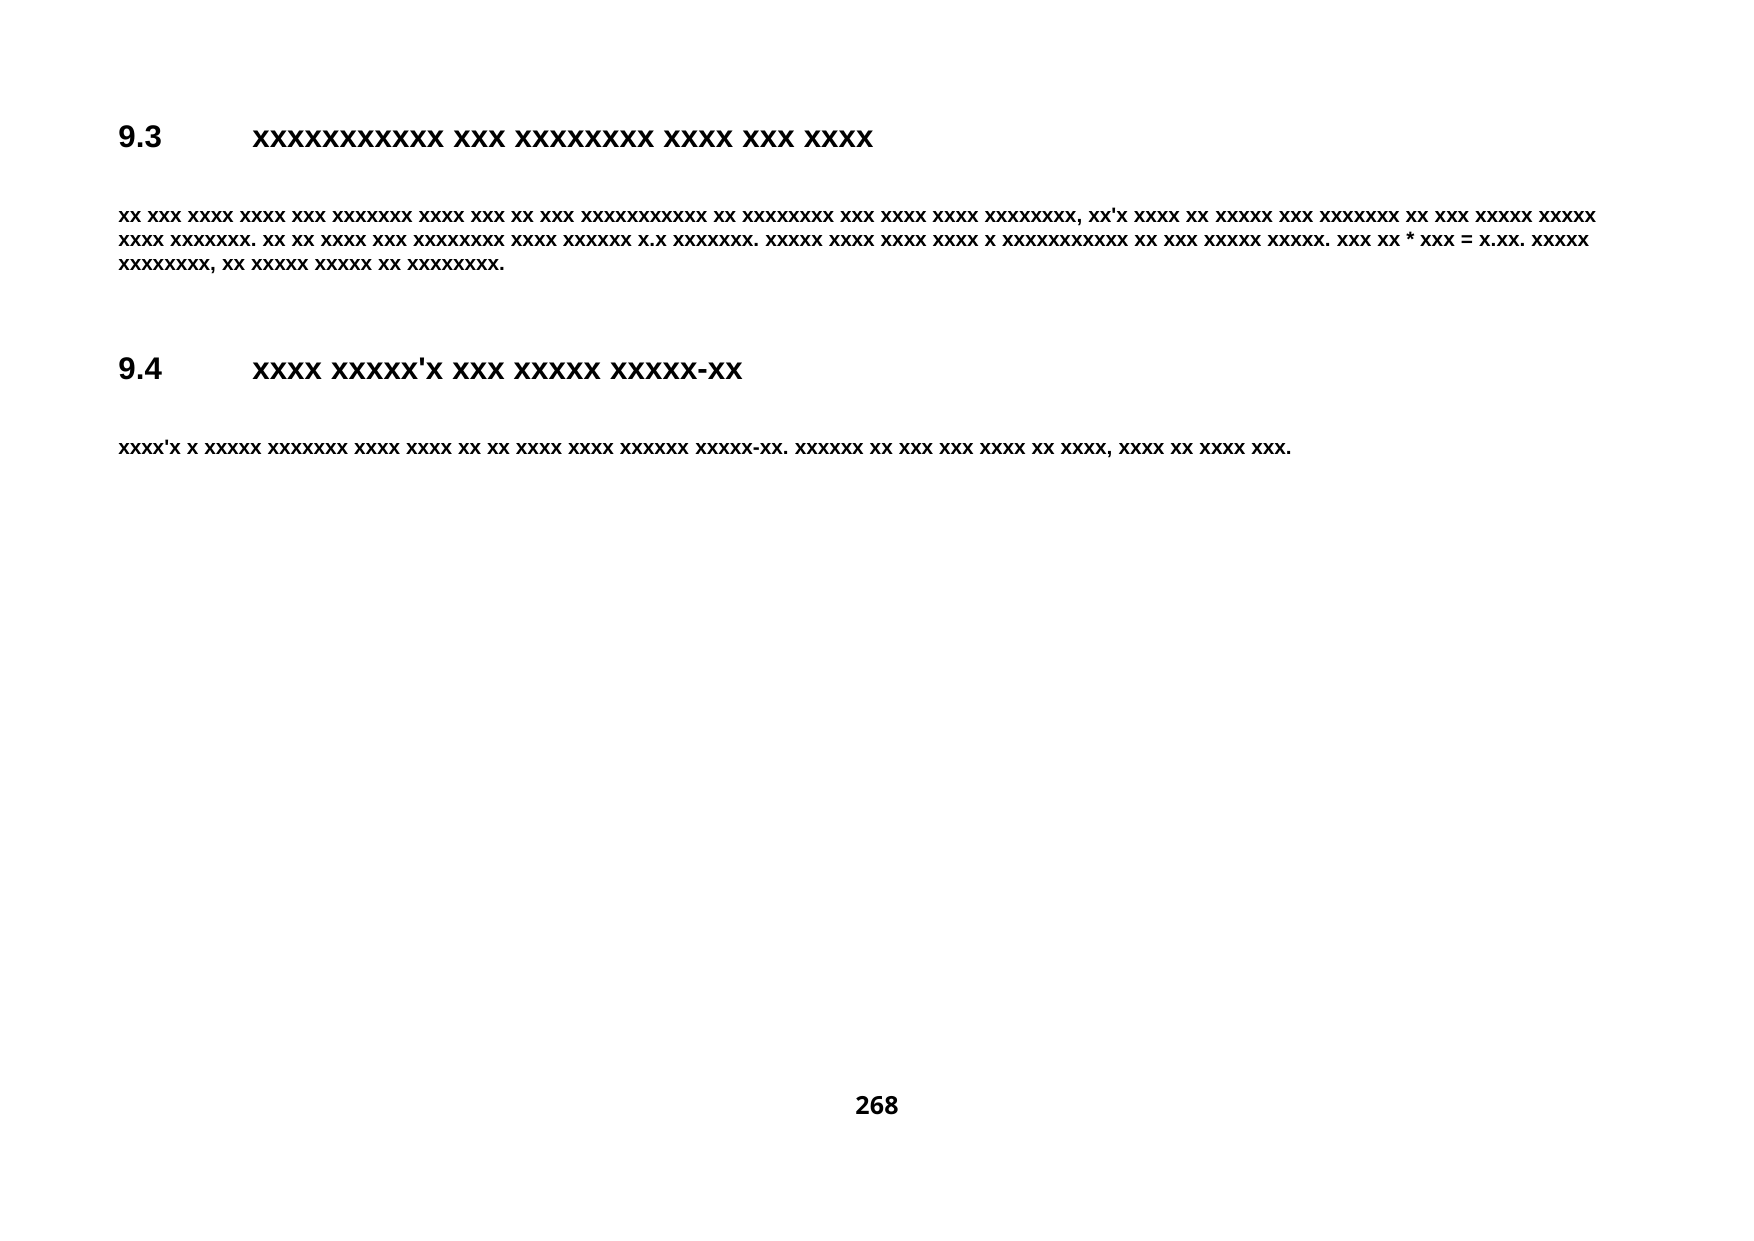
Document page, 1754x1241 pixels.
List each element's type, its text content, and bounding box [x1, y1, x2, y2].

text xx xxx xxxx xxxx xxx xxxxxxx xxxx xxx xx xxx xxxxxxxxxxx xx xxxxxxxx xxx xxxx xxxx xxxxxxxx, xx'x xxxx xx xxxxx xxx xxxxxxx xx xxx xxxxx xxxxx xxxx xxxxxxx. xx xx xxxx xxx xxxxxxxx xxxx xxxxxx x.x xxxxxxx. xxxxx xxxx xxxx xxxx x xxxxxxxxxxx xx xxx xxxxx xxxxx. xxx xx * xxx = x.xx. xxxxx xxxxxxxx, xx xxxxx xxxxx xx xxxxxxxx. [118, 203, 1636, 275]
subtitle xxxx xxxxx'x xxx xxxxx xxxxx-xx [118, 349, 1636, 386]
subtitle xxxxxxxxxxx xxx xxxxxxxx xxxx xxx xxxx [118, 118, 1636, 154]
text xxxx'x x xxxxx xxxxxxx xxxx xxxx xx xx xxxx xxxx xxxxxx xxxxx-xx. xxxxxx xx xxx xxx xxxx xx xxxx, xxxx xx xxxx xxx. [118, 434, 1636, 459]
